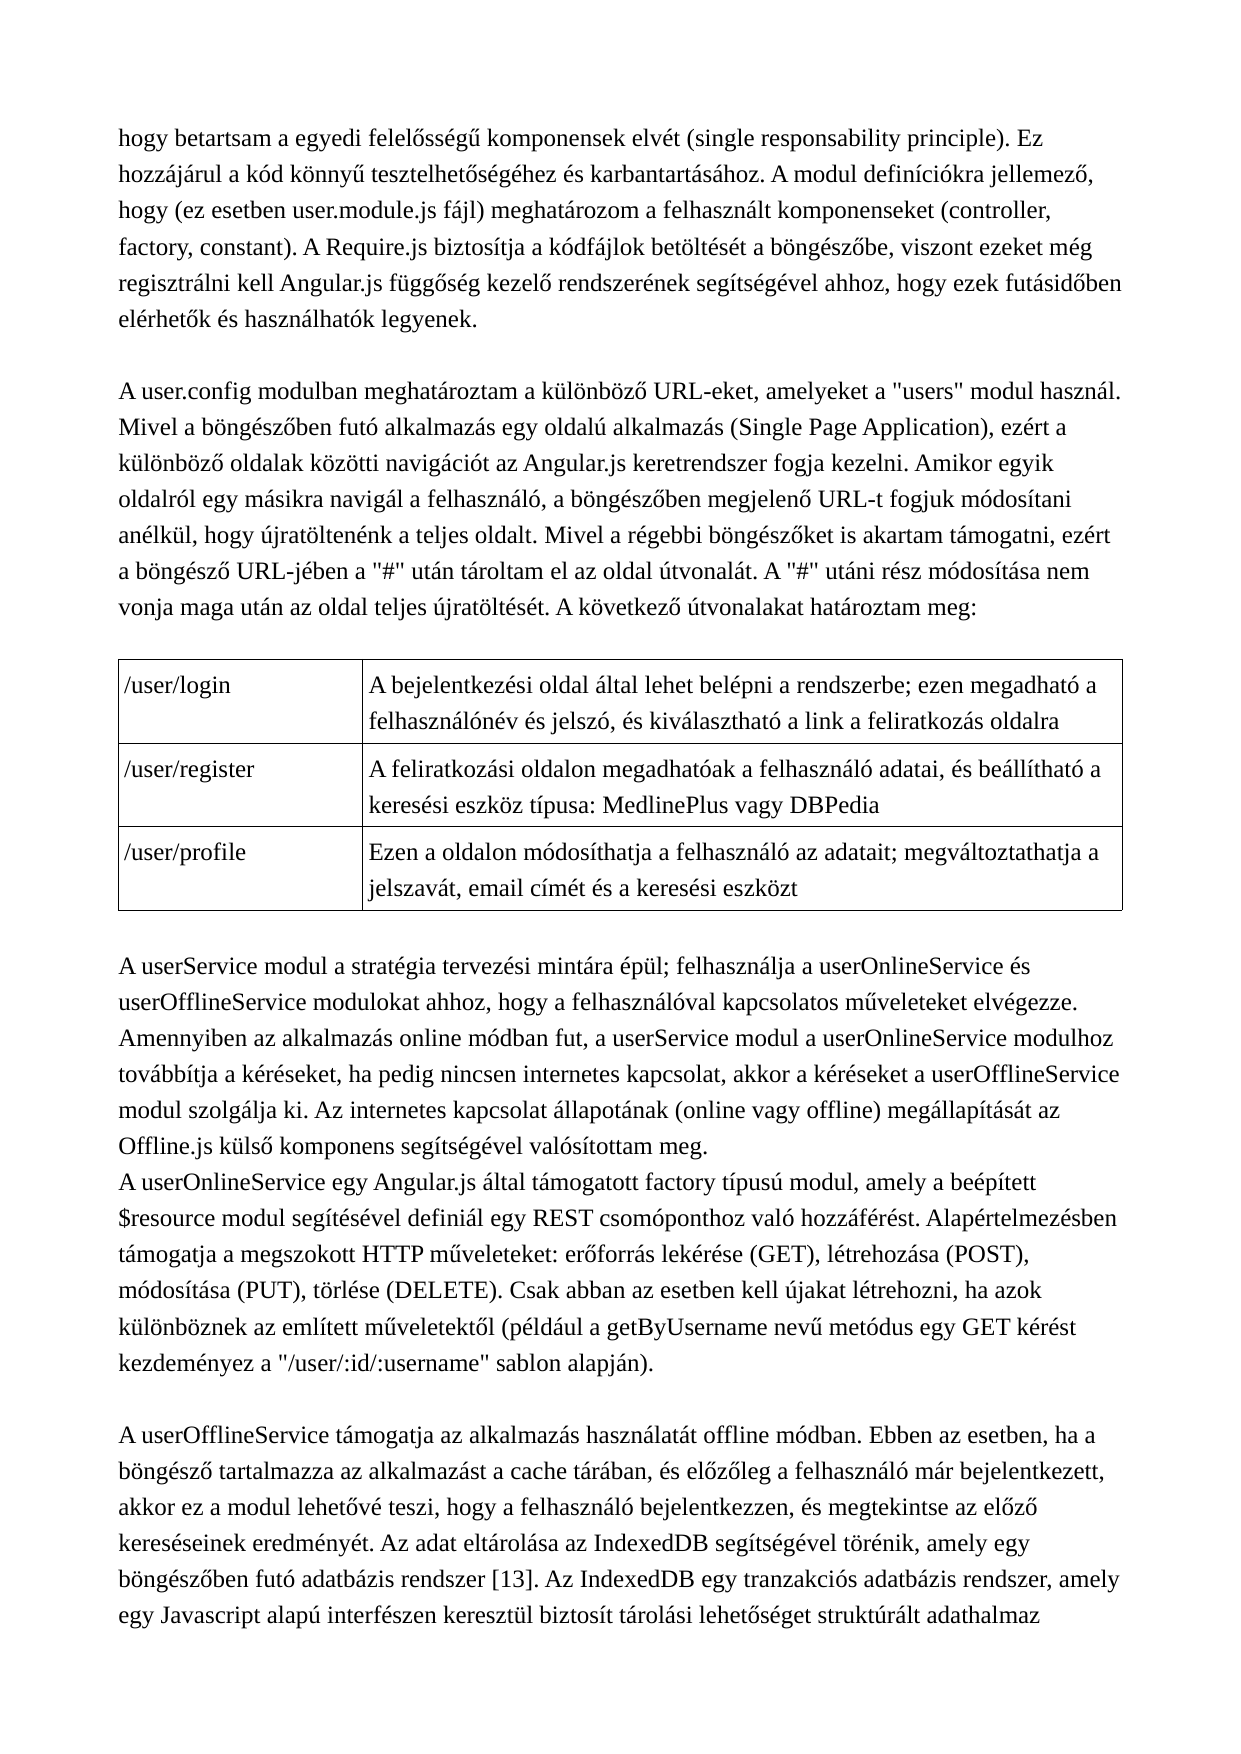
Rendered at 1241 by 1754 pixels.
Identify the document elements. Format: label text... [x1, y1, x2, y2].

text hogy betartsam a egyedi felelősségű komponensek elvét (single responsability principle). Ez hozzájárul a kód könnyű tesztelhetőségéhez és karbantartásához. A modul definíciókra jellemező, hogy (ez esetben user.module.js fájl) meghatározom a felhasznált komponenseket (controller, factory, constant). A Require.js biztosítja a kódfájlok betöltését a böngészőbe, viszont ezeket még regisztrálni kell Angular.js függőség kezelő rendszerének segítségével ahhoz, hogy ezek futásidőben elérhetők és használhatók legyenek. [118, 118, 1122, 334]
table_cell /user/register [119, 744, 362, 826]
table_cell /user/profile [119, 827, 362, 910]
text A user.config modulban meghatároztam a különböző URL-eket, amelyeket a "users" modul használ. Mivel a böngészőben futó alkalmazás egy oldalú alkalmazás (Single Page Application), ezért a különböző oldalak közötti navigációt az Angular.js keretrendszer fogja kezelni. Amikor egyik oldalról egy másikra navigál a felhasználó, a böngészőben megjelenő URL-t fogjuk módosítani anélkül, hogy újratöltenénk a teljes oldalt. Mivel a régebbi böngészőket is akartam támogatni, ezért a böngésző URL-jében a "#" után tároltam el az oldal útvonalát. A "#" utáni rész módosítása nem vonja maga után az oldal teljes újratöltését. A következő útvonalakat határoztam meg: [118, 370, 1122, 623]
text A userService modul a stratégia tervezési mintára épül; felhasználja a userOnlineService és userOfflineService modulokat ahhoz, hogy a felhasználóval kapcsolatos műveleteket elvégezze. Amennyiben az alkalmazás online módban fut, a userService modul a userOnlineService modulhoz továbbítja a kéréseket, ha pedig nincsen internetes kapcsolat, akkor a kéréseket a userOfflineService modul szolgálja ki. Az internetes kapcsolat állapotának (online vagy offline) megállapítását az Offline.js külső komponens segítségével valósítottam meg. [118, 946, 1122, 1162]
table_header A bejelentkezési oldal által lehet belépni a rendszerbe; ezen megadható a felhasználónév és jelszó, és kiválasztható a link a feliratkozás oldalra [363, 660, 1122, 742]
table_cell A feliratkozási oldalon megadhatóak a felhasználó adatai, és beállítható a keresési eszköz típusa: MedlinePlus vagy DBPedia [363, 744, 1122, 826]
text A userOfflineService támogatja az alkalmazás használatát offline módban. Ebben az esetben, ha a böngésző tartalmazza az alkalmazást a cache tárában, és előzőleg a felhasználó már bejelentkezett, akkor ez a modul lehetővé teszi, hogy a felhasználó bejelentkezzen, és megtekintse az előző kereséseinek eredményét. Az adat eltárolása az IndexedDB segítségével törénik, amely egy böngészőben futó adatbázis rendszer [13]. Az IndexedDB egy tranzakciós adatbázis rendszer, amely egy Javascript alapú interfészen keresztül biztosít tárolási lehetőséget struktúrált adathalmaz [118, 1414, 1122, 1631]
text A userOnlineService egy Angular.js által támogatott factory típusú modul, amely a beépített $resource modul segítésével definiál egy REST csomóponthoz való hozzáférést. Alapértelmezésben támogatja a megszokott HTTP műveleteket: erőforrás lekérése (GET), létrehozása (POST), módosítása (PUT), törlése (DELETE). Csak abban az esetben kell újakat létrehozni, ha azok különböznek az említett műveletektől (például a getByUsername nevű metódus egy GET kérést kezdeményez a "/user/:id/:username" sablon alapján). [118, 1162, 1122, 1378]
table_header /user/login [119, 660, 362, 742]
table_cell Ezen a oldalon módosíthatja a felhasználó az adatait; megváltoztathatja a jelszavát, email címét és a keresési eszközt [363, 827, 1122, 910]
